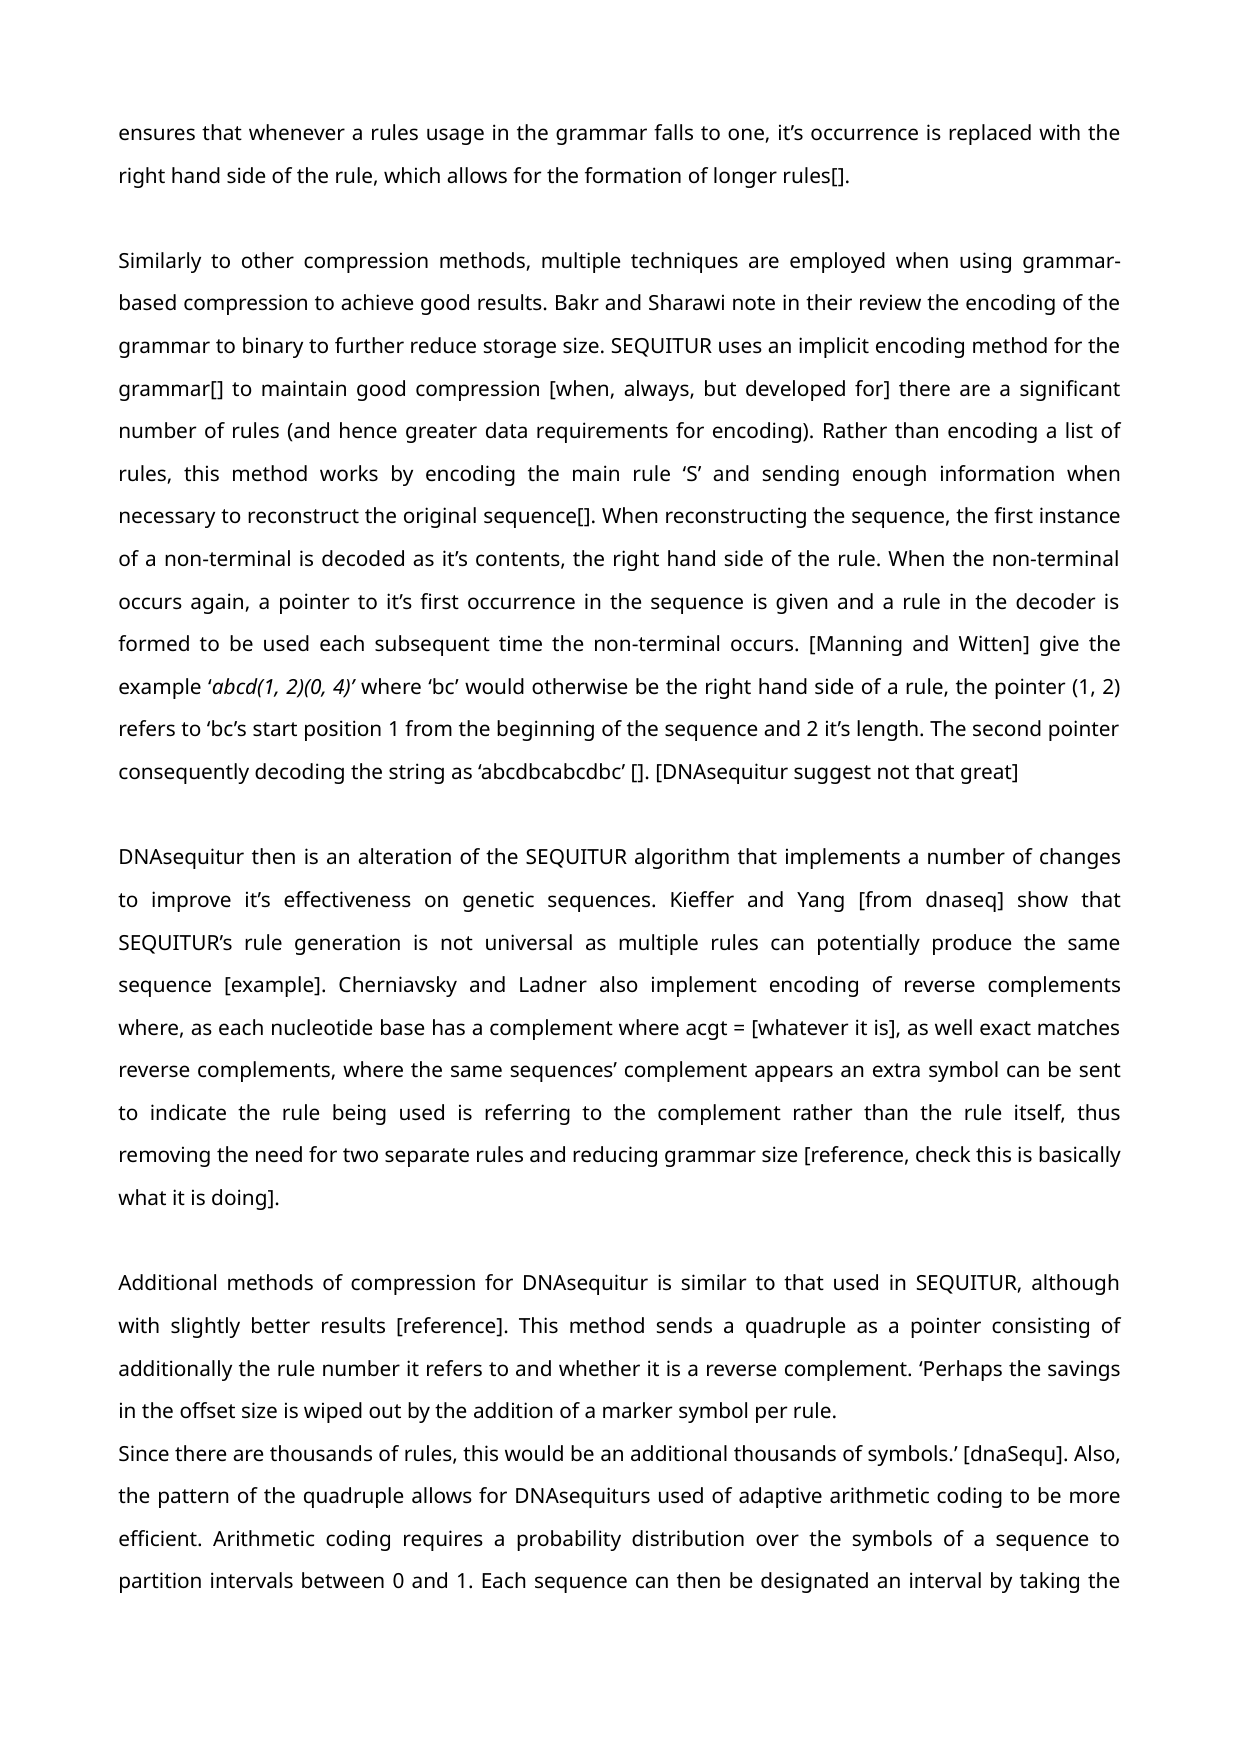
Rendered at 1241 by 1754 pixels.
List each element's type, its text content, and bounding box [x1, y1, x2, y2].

text Since there are thousands of rules, this would be an additional thousands of symbols.’ [dnaSequ]. Also, the pattern of the quadruple allows for DNAsequiturs used of adaptive arithmetic coding to be more efficient. Arithmetic coding requires a probability distribution over the symbols of a sequence to partition intervals between 0 and 1. Each sequence can then be designated an interval by taking the [118, 1439, 1122, 1595]
text Additional methods of compression for DNAsequitur is similar to that used in SEQUITUR, although with slightly better results [reference]. This method sends a quadruple as a pointer consisting of additionally the rule number it refers to and whether it is a reverse complement. ‘Perhaps the savings in the offset size is wiped out by the addition of a marker symbol per rule. [118, 1268, 1122, 1425]
text DNAsequitur then is an alteration of the SEQUITUR algorithm that implements a number of changes to improve it’s effectiveness on genetic sequences. Kieffer and Yang [from dnaseq] show that SEQUITUR’s rule generation is not universal as multiple rules can potentially produce the same sequence [example]. Cherniavsky and Ladner also implement encoding of reverse complements where, as each nucleotide base has a complement where acgt = [whatever it is], as well exact matches reverse complements, where the same sequences’ complement appears an extra symbol can be sent to indicate the rule being used is referring to the complement rather than the rule itself, thus removing the need for two separate rules and reducing grammar size [reference, check this is basically what it is doing]. [118, 842, 1122, 1212]
text ensures that whenever a rules usage in the grammar falls to one, it’s occurrence is replaced with the right hand side of the rule, which allows for the formation of longer rules[]. [118, 118, 1122, 189]
text Similarly to other compression methods, multiple techniques are employed when using grammar-based compression to achieve good results. Bakr and Sharawi note in their review the encoding of the grammar to binary to further reduce storage size. SEQUITUR uses an implicit encoding method for the grammar[] to maintain good compression [when, always, but developed for] there are a significant number of rules (and hence greater data requirements for encoding). Rather than encoding a list of rules, this method works by encoding the main rule ‘S’ and sending enough information when necessary to reconstruct the original sequence[]. When reconstructing the sequence, the first instance of a non-terminal is decoded as it’s contents, the right hand side of the rule. When the non-terminal occurs again, a pointer to it’s first occurrence in the sequence is given and a rule in the decoder is formed to be used each subsequent time the non-terminal occurs. [Manning and Witten] give the example ‘abcd(1, 2)(0, 4)’ where ‘bc’ would otherwise be the right hand side of a rule, the pointer (1, 2) refers to ‘bc’s start position 1 from the beginning of the sequence and 2 it’s length. The second pointer consequently decoding the string as ‘abcdbcabcdbc’ []. [DNAsequitur suggest not that great] [118, 246, 1122, 786]
